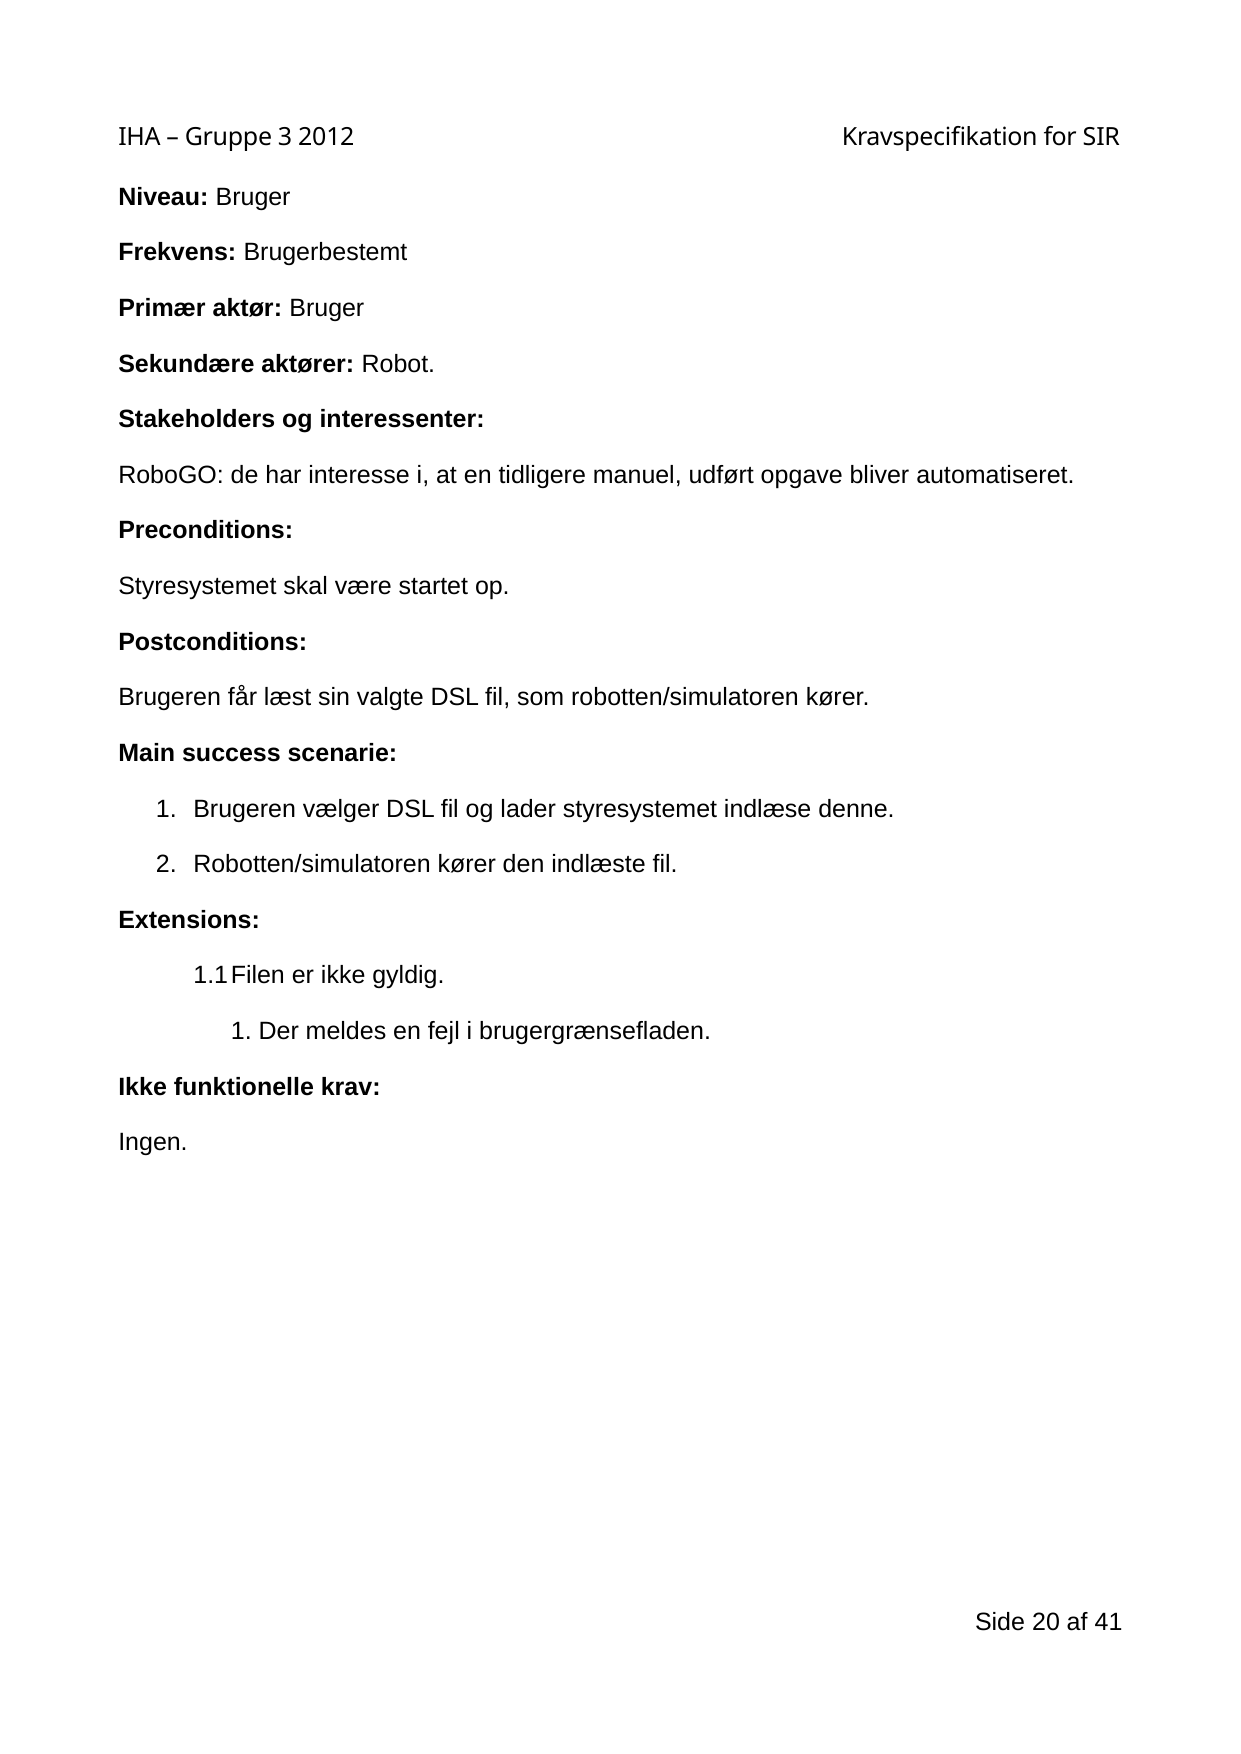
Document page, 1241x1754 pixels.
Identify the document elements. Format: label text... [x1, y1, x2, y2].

list 1. Der meldes en fejl i brugergrænsefladen. [193, 1016, 1122, 1045]
text Preconditions: [118, 515, 1122, 544]
text Main success scenarie: [118, 738, 1122, 767]
text Ikke funktionelle krav: [118, 1072, 1122, 1100]
text Frekvens: Brugerbestemt [118, 237, 1122, 266]
list Brugeren vælger DSL fil og lader styresystemet indlæse denne. [156, 793, 1122, 822]
text Primær aktør: Bruger [118, 293, 1122, 322]
list Filen er ikke gyldig. [193, 960, 1122, 989]
list Robotten/simulatoren kører den indlæste fil. [156, 849, 1122, 878]
text RoboGO: de har interesse i, at en tidligere manuel, udført opgave bliver automatiseret. [118, 460, 1122, 488]
text Niveau: Bruger [118, 182, 1122, 210]
text Postconditions: [118, 627, 1122, 655]
text Stakeholders og interessenter: [118, 404, 1122, 433]
text Sekundære aktører: Robot. [118, 348, 1122, 377]
text Styresystemet skal være startet op. [118, 571, 1122, 600]
text Extensions: [118, 905, 1122, 933]
text Ingen. [118, 1127, 1122, 1156]
text Brugeren får læst sin valgte DSL fil, som robotten/simulatoren kører. [118, 682, 1122, 711]
